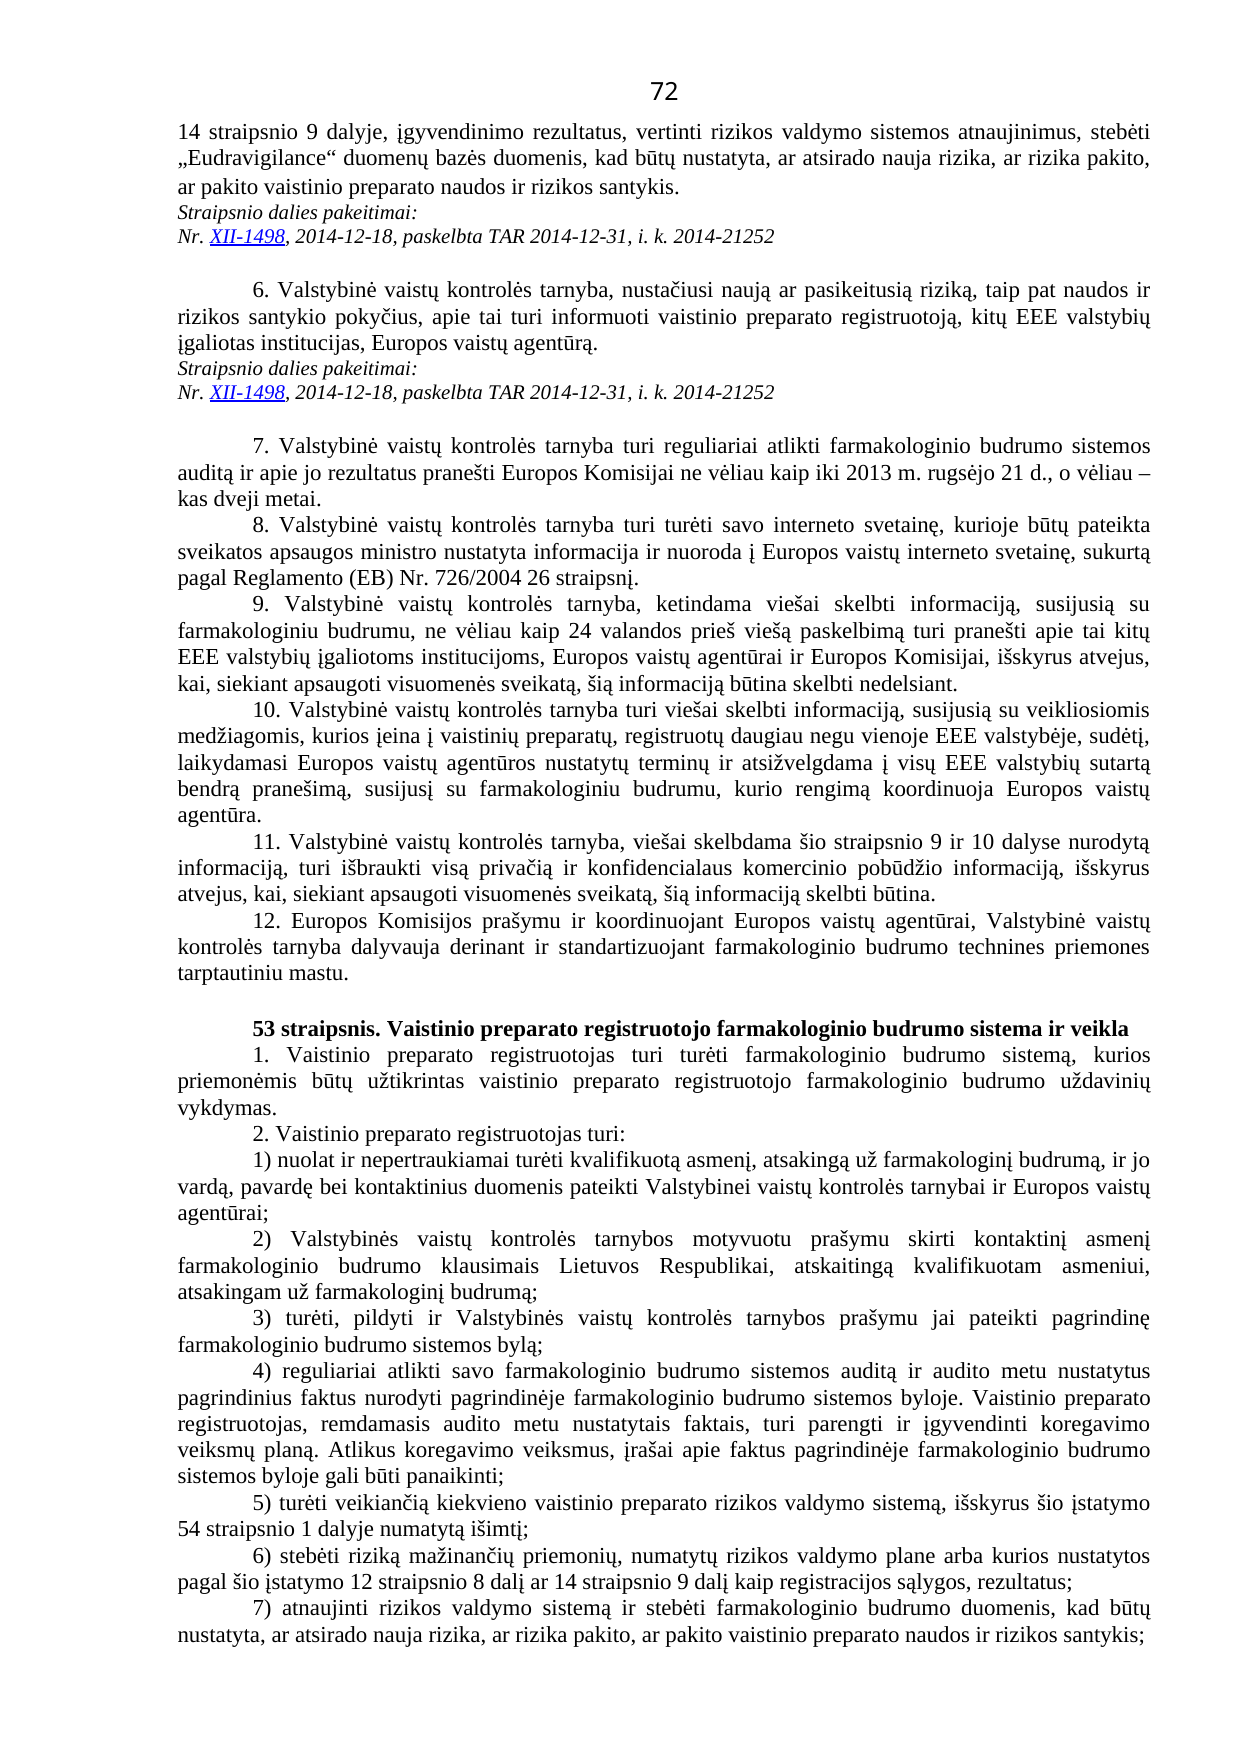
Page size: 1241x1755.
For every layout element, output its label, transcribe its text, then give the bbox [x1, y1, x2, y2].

text Nr. XII-1498, 2014-12-18, paskelbta TAR 2014-12-31, i. k. 2014-21252 [177, 379, 1152, 404]
text 6. Valstybinė vaistų kontrolės tarnyba, nustačiusi naują ar pasikeitusią riziką, taip pat naudos ir rizikos santykio pokyčius, apie tai turi informuoti vaistinio preparato registruotoją, kitų EEE valstybių įgaliotas institucijas, Europos vaistų agentūrą. [177, 276, 1152, 356]
text 7. Valstybinė vaistų kontrolės tarnyba turi reguliariai atlikti farmakologinio budrumo sistemos auditą ir apie jo rezultatus pranešti Europos Komisijai ne vėliau kaip iki 2013 m. rugsėjo 21 d., o vėliau – kas dveji metai. [177, 432, 1152, 511]
text 7) atnaujinti rizikos valdymo sistemą ir stebėti farmakologinio budrumo duomenis, kad būtų nustatyta, ar atsirado nauja rizika, ar rizika pakito, ar pakito vaistinio preparato naudos ir rizikos santykis; [177, 1594, 1152, 1647]
text 12. Europos Komisijos prašymu ir koordinuojant Europos vaistų agentūrai, Valstybinė vaistų kontrolės tarnyba dalyvauja derinant ir standartizuojant farmakologinio budrumo technines priemones tarptautiniu mastu. [177, 907, 1152, 986]
text 2. Vaistinio preparato registruotojas turi: [177, 1120, 1152, 1146]
text 6) stebėti riziką mažinančių priemonių, numatytų rizikos valdymo plane arba kurios nustatytos pagal šio įstatymo 12 straipsnio 8 dalį ar 14 straipsnio 9 dalį kaip registracijos sąlygos, rezultatus; [177, 1542, 1152, 1594]
text 53 straipsnis. Vaistinio preparato registruotojo farmakologinio budrumo sistema ir veikla [252, 1014, 1152, 1041]
text 1) nuolat ir nepertraukiamai turėti kvalifikuotą asmenį, atsakingą už farmakologinį budrumą, ir jo vardą, pavardę bei kontaktinius duomenis pateikti Valstybinei vaistų kontrolės tarnybai ir Europos vaistų agentūrai; [177, 1146, 1152, 1225]
text Nr. XII-1498, 2014-12-18, paskelbta TAR 2014-12-31, i. k. 2014-21252 [177, 224, 1152, 248]
text 14 straipsnio 9 dalyje, įgyvendinimo rezultatus, vertinti rizikos valdymo sistemos atnaujinimus, stebėti „Eudravigilance“ duomenų bazės duomenis, kad būtų nustatyta, ar atsirado nauja rizika, ar rizika pakito, ar pakito vaistinio preparato naudos ir rizikos santykis. [177, 118, 1152, 199]
text Straipsnio dalies pakeitimai: [177, 356, 1152, 379]
text 10. Valstybinė vaistų kontrolės tarnyba turi viešai skelbti informaciją, susijusią su veikliosiomis medžiagomis, kurios įeina į vaistinių preparatų, registruotų daugiau negu vienoje EEE valstybėje, sudėtį, laikydamasi Europos vaistų agentūros nustatytų terminų ir atsižvelgdama į visų EEE valstybių sutartą bendrą pranešimą, susijusį su farmakologiniu budrumu, kurio rengimą koordinuoja Europos vaistų agentūra. [177, 696, 1152, 828]
text 5) turėti veikiančią kiekvieno vaistinio preparato rizikos valdymo sistemą, išskyrus šio įstatymo 54 straipsnio 1 dalyje numatytą išimtį; [177, 1489, 1152, 1542]
text 8. Valstybinė vaistų kontrolės tarnyba turi turėti savo interneto svetainę, kurioje būtų pateikta sveikatos apsaugos ministro nustatyta informacija ir nuoroda į Europos vaistų interneto svetainę, sukurtą pagal Reglamento (EB) Nr. 726/2004 26 straipsnį. [177, 511, 1152, 591]
text 2) Valstybinės vaistų kontrolės tarnybos motyvuotu prašymu skirti kontaktinį asmenį farmakologinio budrumo klausimais Lietuvos Respublikai, atskaitingą kvalifikuotam asmeniui, atsakingam už farmakologinį budrumą; [177, 1225, 1152, 1304]
text 1. Vaistinio preparato registruotojas turi turėti farmakologinio budrumo sistemą, kurios priemonėmis būtų užtikrintas vaistinio preparato registruotojo farmakologinio budrumo uždavinių vykdymas. [177, 1041, 1152, 1120]
text 3) turėti, pildyti ir Valstybinės vaistų kontrolės tarnybos prašymu jai pateikti pagrindinę farmakologinio budrumo sistemos bylą; [177, 1304, 1152, 1357]
text 4) reguliariai atlikti savo farmakologinio budrumo sistemos auditą ir audito metu nustatytus pagrindinius faktus nurodyti pagrindinėje farmakologinio budrumo sistemos byloje. Vaistinio preparato registruotojas, remdamasis audito metu nustatytais faktais, turi parengti ir įgyvendinti koregavimo veiksmų planą. Atlikus koregavimo veiksmus, įrašai apie faktus pagrindinėje farmakologinio budrumo sistemos byloje gali būti panaikinti; [177, 1357, 1152, 1489]
text 9. Valstybinė vaistų kontrolės tarnyba, ketindama viešai skelbti informaciją, susijusią su farmakologiniu budrumu, ne vėliau kaip 24 valandos prieš viešą paskelbimą turi pranešti apie tai kitų EEE valstybių įgaliotoms institucijoms, Europos vaistų agentūrai ir Europos Komisijai, išskyrus atvejus, kai, siekiant apsaugoti visuomenės sveikatą, šią informaciją būtina skelbti nedelsiant. [177, 591, 1152, 696]
text Straipsnio dalies pakeitimai: [177, 199, 1152, 224]
text 11. Valstybinė vaistų kontrolės tarnyba, viešai skelbdama šio straipsnio 9 ir 10 dalyse nurodytą informaciją, turi išbraukti visą privačią ir konfidencialaus komercinio pobūdžio informaciją, išskyrus atvejus, kai, siekiant apsaugoti visuomenės sveikatą, šią informaciją skelbti būtina. [177, 828, 1152, 907]
